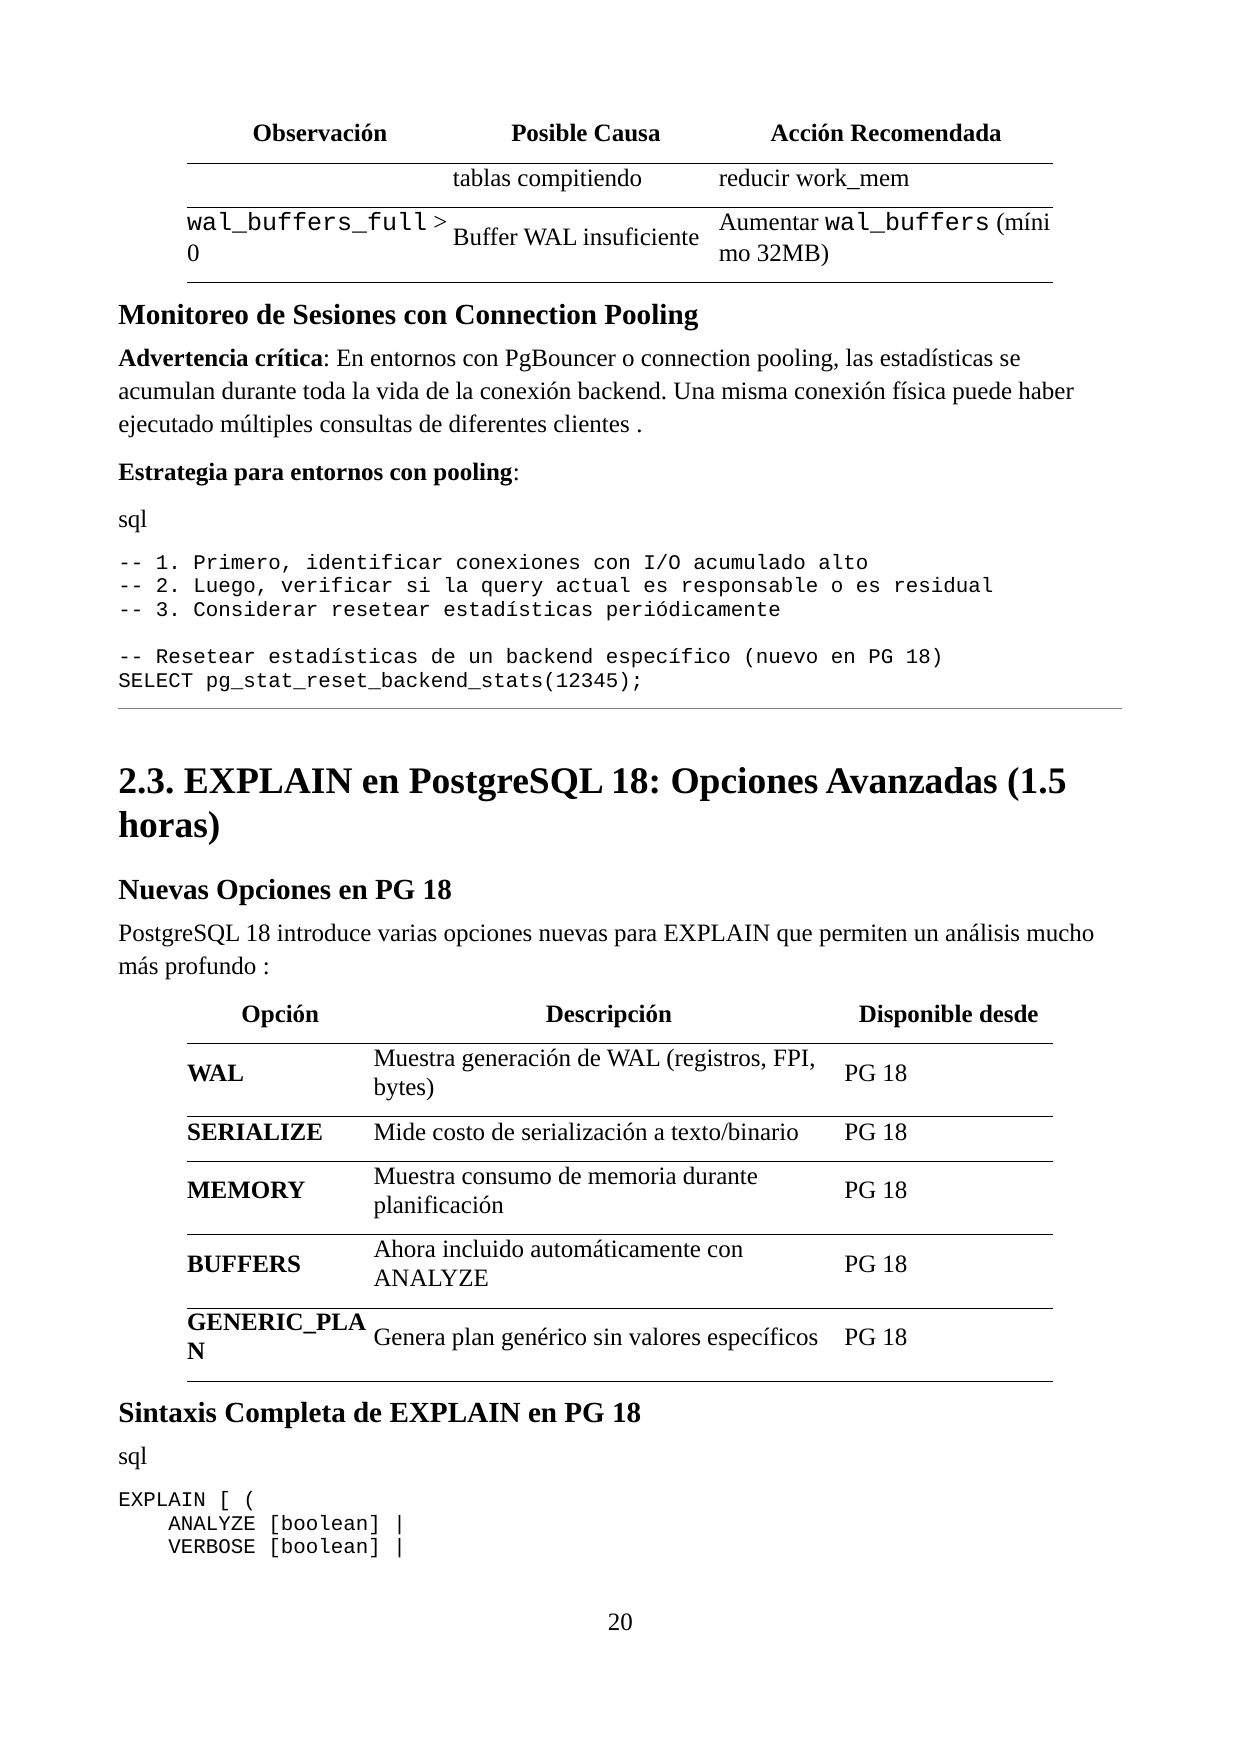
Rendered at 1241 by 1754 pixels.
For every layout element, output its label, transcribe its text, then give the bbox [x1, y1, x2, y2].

text -- Resetear estadísticas de un backend específico (nuevo en PG 18) [118, 646, 1122, 670]
table_cell PG 18 [844, 1162, 1053, 1234]
table_cell BUFFERS [187, 1235, 373, 1307]
table_cell Mide costo de serialización a texto/binario [373, 1117, 844, 1161]
table_header Opción [187, 999, 373, 1043]
table_header Acción Recomendada [719, 118, 1053, 162]
table_cell MEMORY [187, 1162, 373, 1234]
table_cell PG 18 [844, 1044, 1053, 1116]
table_cell wal_buffers_full > 0 [187, 208, 453, 282]
text SELECT pg_stat_reset_backend_stats(12345); [118, 670, 1122, 694]
text sql [118, 1441, 1122, 1470]
table_header Disponible desde [844, 999, 1053, 1043]
table_cell PG 18 [844, 1235, 1053, 1307]
text Estrategia para entornos con pooling: [118, 457, 1122, 485]
subtitle Sintaxis Completa de EXPLAIN en PG 18 [118, 1395, 1122, 1429]
table_cell Aumentar wal_buffers (mínimo 32MB) [719, 208, 1053, 282]
table_cell SERIALIZE [187, 1117, 373, 1161]
text sql [118, 504, 1122, 533]
subtitle Nuevas Opciones en PG 18 [118, 872, 1122, 906]
text -- 1. Primero, identificar conexiones con I/O acumulado alto [118, 552, 1122, 576]
table_cell Genera plan genérico sin valores específicos [373, 1309, 844, 1381]
text -- 2. Luego, verificar si la query actual es responsable o es residual [118, 576, 1122, 599]
table_cell WAL [187, 1044, 373, 1116]
table_cell Ahora incluido automáticamente con ANALYZE [373, 1235, 844, 1307]
table_cell PG 18 [844, 1309, 1053, 1381]
table_cell [187, 164, 453, 207]
table_cell tablas compitiendo [453, 164, 718, 207]
table_header Posible Causa [453, 118, 718, 162]
text Advertencia crítica: En entornos con PgBouncer o connection pooling, las estadísticas se acumulan durante toda la vida de la conexión backend. Una misma conexión física puede haber ejecutado múltiples consultas de diferentes clientes . [118, 343, 1122, 438]
subtitle 2.3. EXPLAIN en PostgreSQL 18: Opciones Avanzadas (1.5 horas) [118, 759, 1122, 845]
table_cell reducir work_mem [719, 164, 1053, 207]
table_cell Muestra generación de WAL (registros, FPI, bytes) [373, 1044, 844, 1116]
text EXPLAIN [ ( [118, 1489, 1122, 1513]
table_cell PG 18 [844, 1117, 1053, 1161]
table_cell Muestra consumo de memoria durante planificación [373, 1162, 844, 1234]
text PostgreSQL 18 introduce varias opciones nuevas para EXPLAIN que permiten un análisis mucho más profundo : [118, 918, 1122, 980]
table_header Descripción [373, 999, 844, 1043]
table_cell GENERIC_PLAN [187, 1309, 373, 1381]
text VERBOSE [boolean] | [118, 1536, 1122, 1560]
table_cell Buffer WAL insuficiente [453, 208, 718, 282]
text ANALYZE [boolean] | [118, 1513, 1122, 1536]
table_header Observación [187, 118, 453, 162]
subtitle Monitoreo de Sesiones con Connection Pooling [118, 297, 1122, 331]
text -- 3. Considerar resetear estadísticas periódicamente [118, 599, 1122, 623]
